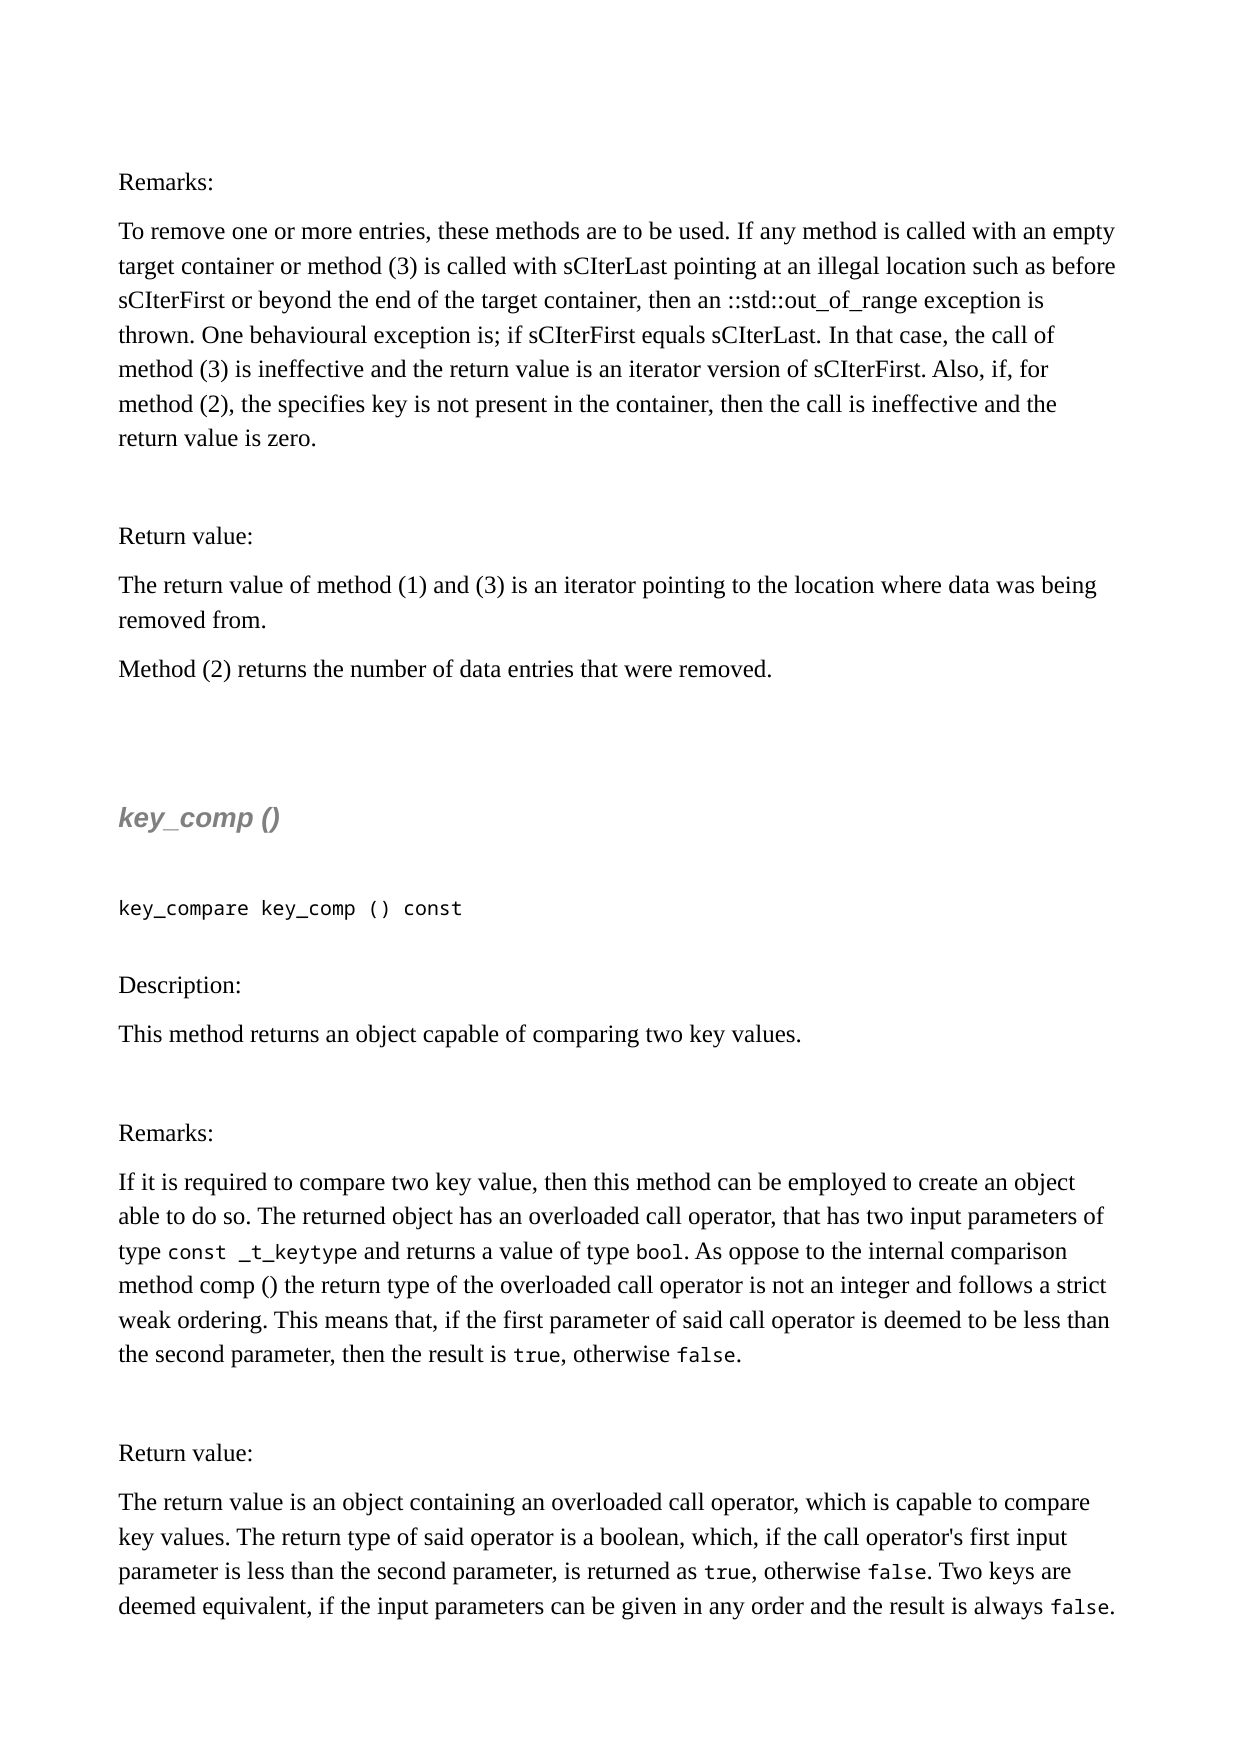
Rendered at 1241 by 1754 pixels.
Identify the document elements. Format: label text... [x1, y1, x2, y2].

subtitle key_comp () [118, 801, 1122, 833]
text To remove one or more entries, these methods are to be used. If any method is called with an empty target container or method (3) is called with sCIterLast pointing at an illegal location such as before sCIterFirst or beyond the end of the target container, then an ::std::out_of_range exception is thrown. One behavioural exception is; if sCIterFirst equals sCIterLast. In that case, the call of method (3) is ineffective and the return value is an iterator version of sCIterFirst. Also, if, for method (2), the specifies key is not present in the container, then the call is ineffective and the return value is zero. [118, 216, 1122, 452]
text Return value: [118, 1438, 1122, 1467]
text The return value is an object containing an overloaded call operator, which is capable to compare key values. The return type of said operator is a boolean, which, if the call operator's first input parameter is less than the second parameter, is returned as true, otherwise false. Two keys are deemed equivalent, if the input parameters can be given in any order and the result is always false. [118, 1487, 1122, 1620]
text Description: [118, 971, 1122, 999]
text Remarks: [118, 167, 1122, 196]
text This method returns an object capable of comparing two key values. [118, 1019, 1122, 1048]
text If it is required to compare two key value, then this method can be employed to create an object able to do so. The returned object has an overloaded call operator, that has two input parameters of type const _t_keytype and returns a value of type bool. As oppose to the internal comparison method comp () the return type of the overloaded call operator is not an integer and follows a strict weak ordering. This means that, if the first parameter of said call operator is deemed to be less than the second parameter, then the result is true, otherwise false. [118, 1167, 1122, 1369]
text Remarks: [118, 1118, 1122, 1146]
text key_compare key_comp () const [118, 894, 1122, 921]
text Method (2) returns the number of data entries that were removed. [118, 654, 1122, 683]
text Return value: [118, 521, 1122, 550]
text The return value of method (1) and (3) is an iterator pointing to the location where data was being removed from. [118, 570, 1122, 633]
